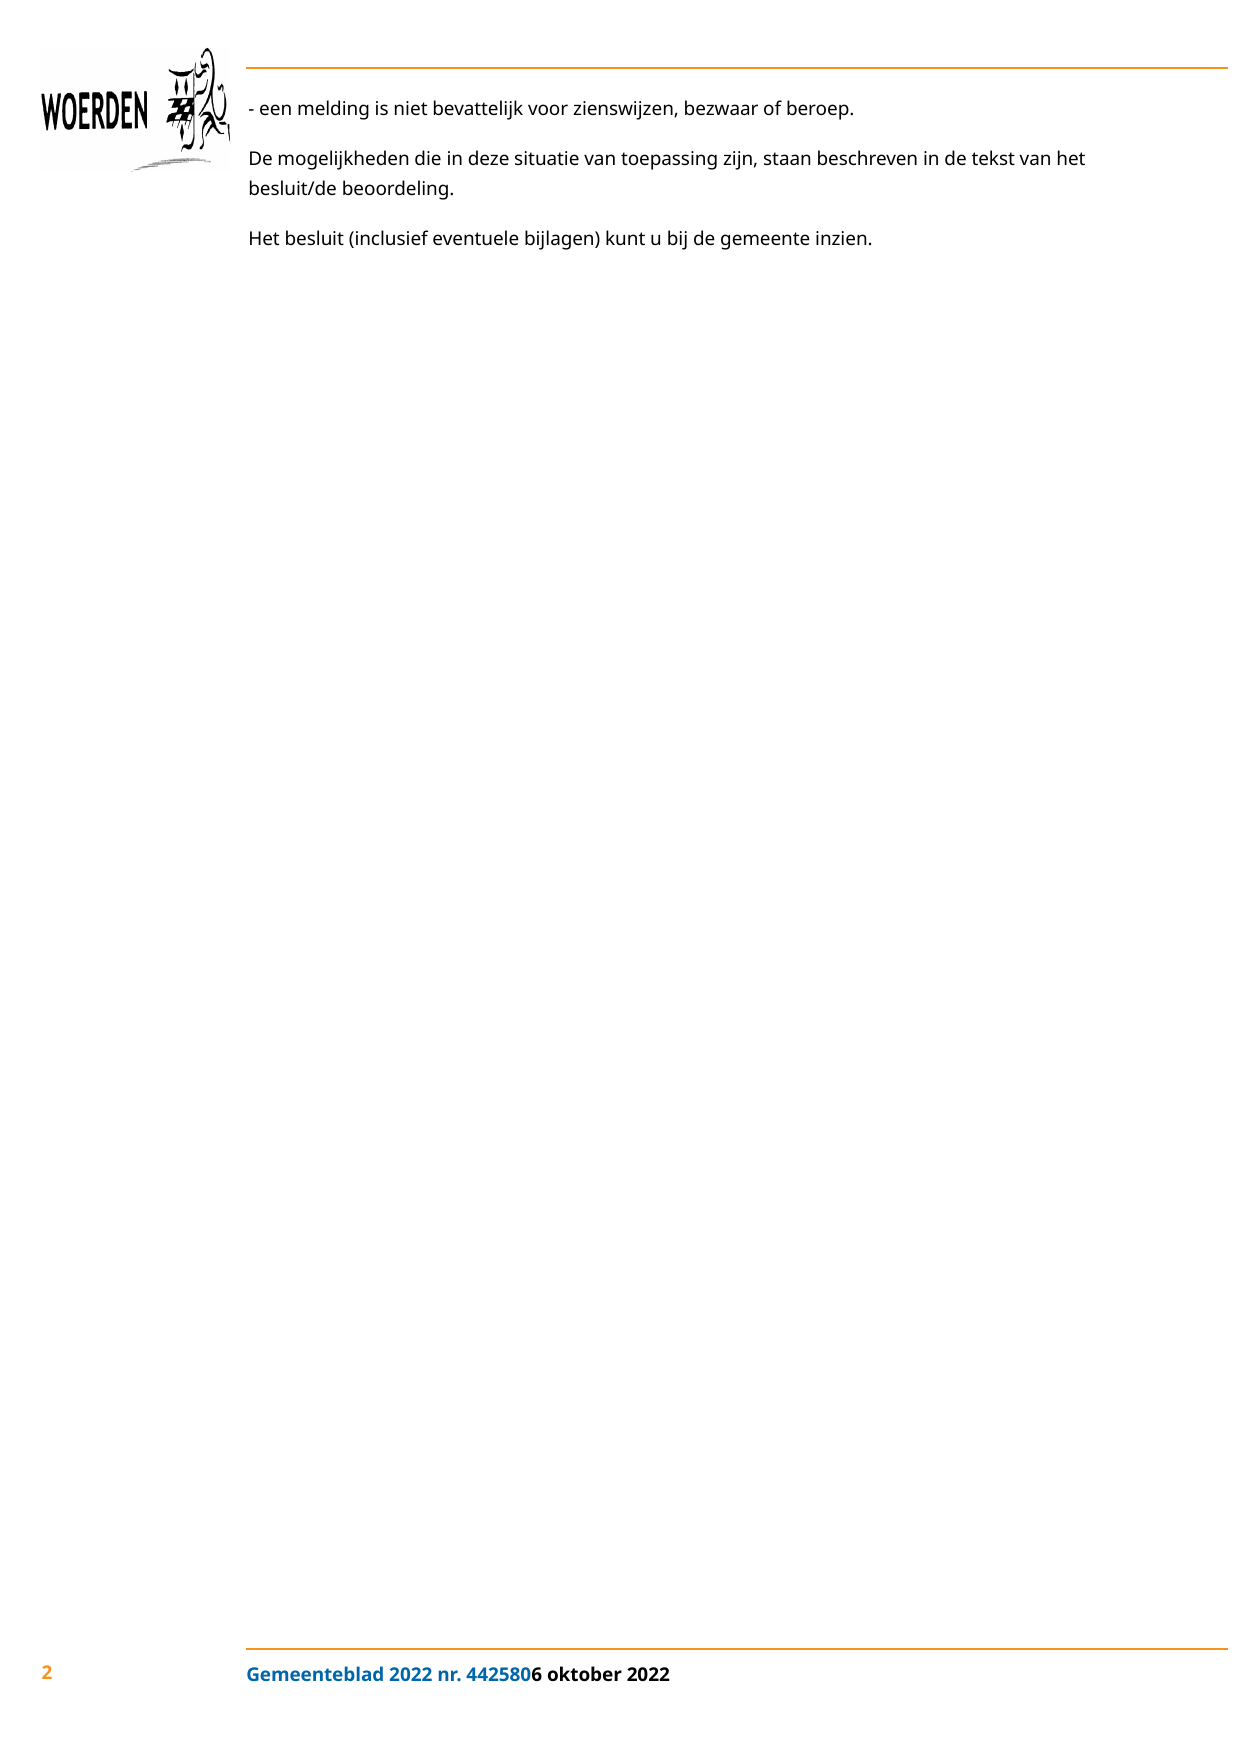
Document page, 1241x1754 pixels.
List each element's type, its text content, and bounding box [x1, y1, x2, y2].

picture [41, 47, 231, 172]
text De mogelijkheden die in deze situatie van toepassing zijn, staan beschreven in de tekst van het besluit/de beoordeling. [248, 145, 1152, 201]
text - een melding is niet bevattelijk voor zienswijzen, bezwaar of beroep. [248, 95, 1152, 121]
text Het besluit (inclusief eventuele bijlagen) kunt u bij de gemeente inzien. [248, 225, 1152, 251]
